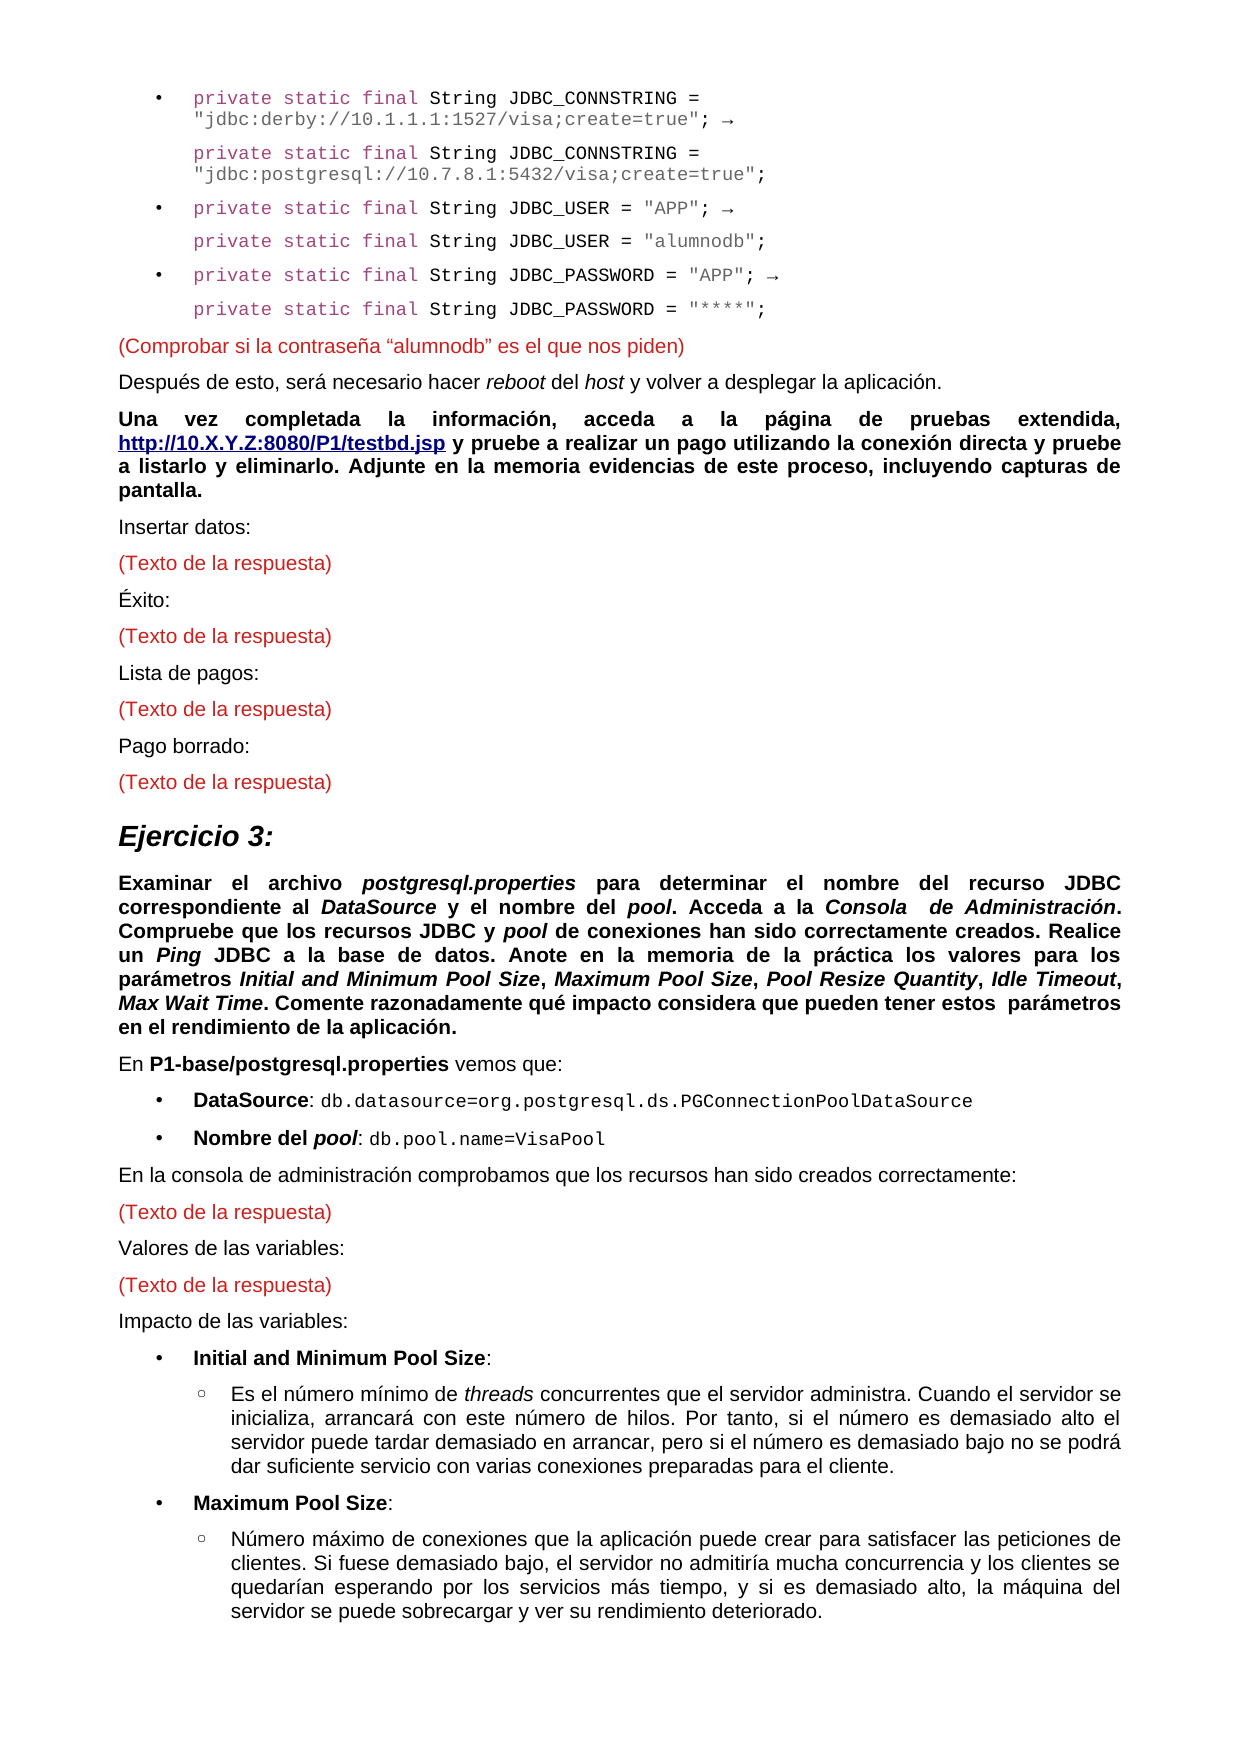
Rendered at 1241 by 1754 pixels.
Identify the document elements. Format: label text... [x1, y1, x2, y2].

text Insertar datos: [118, 515, 1122, 539]
list private static final String JDBC_CONNSTRING = "jdbc:derby://10.1.1.1:1527/visa;create=true"; → [156, 88, 1122, 131]
list Es el número mínimo de threads concurrentes que el servidor administra. Cuando el servidor se inicializa, arrancará con este número de hilos. Por tanto, si el número es demasiado alto el servidor puede tardar demasiado en arrancar, pero si el número es demasiado bajo no se podrá dar suficiente servicio con varias conexiones preparadas para el cliente. [193, 1382, 1122, 1478]
list private static final String JDBC_USER = "APP"; → [156, 198, 1122, 220]
text Después de esto, será necesario hacer reboot del host y volver a desplegar la aplicación. [118, 370, 1122, 394]
list Nombre del pool: db.pool.name=VisaPool [156, 1126, 1122, 1151]
list private static final String JDBC_PASSWORD = "APP"; → [156, 266, 1122, 287]
list Número máximo de conexiones que la aplicación puede crear para satisfacer las peticiones de clientes. Si fuese demasiado bajo, el servidor no admitiría mucha concurrencia y los clientes se quedarían esperando por los servicios más tiempo, y si es demasiado alto, la máquina del servidor se puede sobrecargar y ver su rendimiento deteriorado. [193, 1527, 1122, 1623]
text En P1-base/postgresql.properties vemos que: [118, 1051, 1122, 1075]
list private static final String JDBC_PASSWORD = "****"; [156, 300, 1122, 321]
text Lista de pagos: [118, 661, 1122, 684]
text Valores de las variables: [118, 1236, 1122, 1260]
text Examinar el archivo postgresql.properties para determinar el nombre del recurso JDBC correspondiente al DataSource y el nombre del pool. Acceda a la Consola de Administración. Compruebe que los recursos JDBC y pool de conexiones han sido correctamente creados. Realice un Ping JDBC a la base de datos. Anote en la memoria de la práctica los valores para los parámetros Initial and Minimum Pool Size, Maximum Pool Size, Pool Resize Quantity, Idle Timeout, Max Wait Time. Comente razonadamente qué impacto considera que pueden tener estos parámetros en el rendimiento de la aplicación. [118, 871, 1122, 1039]
text En la consola de administración comprobamos que los recursos han sido creados correctamente: [118, 1163, 1122, 1187]
text Éxito: [118, 588, 1122, 612]
text (Comprobar si la contraseña “alumnodb” es el que nos piden) [118, 333, 1122, 357]
text (Texto de la respuesta) [118, 1273, 1122, 1297]
text (Texto de la respuesta) [118, 624, 1122, 648]
text Impacto de las variables: [118, 1309, 1122, 1333]
text (Texto de la respuesta) [118, 697, 1122, 721]
list private static final String JDBC_USER = "alumnodb"; [156, 232, 1122, 253]
list Initial and Minimum Pool Size: [156, 1346, 1122, 1370]
text Pago borrado: [118, 733, 1122, 757]
list DataSource: db.datasource=org.postgresql.ds.PGConnectionPoolDataSource [156, 1088, 1122, 1113]
text (Texto de la respuesta) [118, 1200, 1122, 1224]
list Maximum Pool Size: [156, 1491, 1122, 1515]
list private static final String JDBC_CONNSTRING = "jdbc:postgresql://10.7.8.1:5432/visa;create=true"; [156, 143, 1122, 186]
text (Texto de la respuesta) [118, 770, 1122, 794]
subtitle Ejercicio 3: [118, 819, 1122, 852]
text Una vez completada la información, acceda a la página de pruebas extendida, http://10.X.Y.Z:8080/P1/testbd.jsp y pruebe a realizar un pago utilizando la conexión directa y pruebe a listarlo y eliminarlo. Adjunte en la memoria evidencias de este proceso, incluyendo capturas de pantalla. [118, 406, 1122, 502]
text (Texto de la respuesta) [118, 551, 1122, 575]
